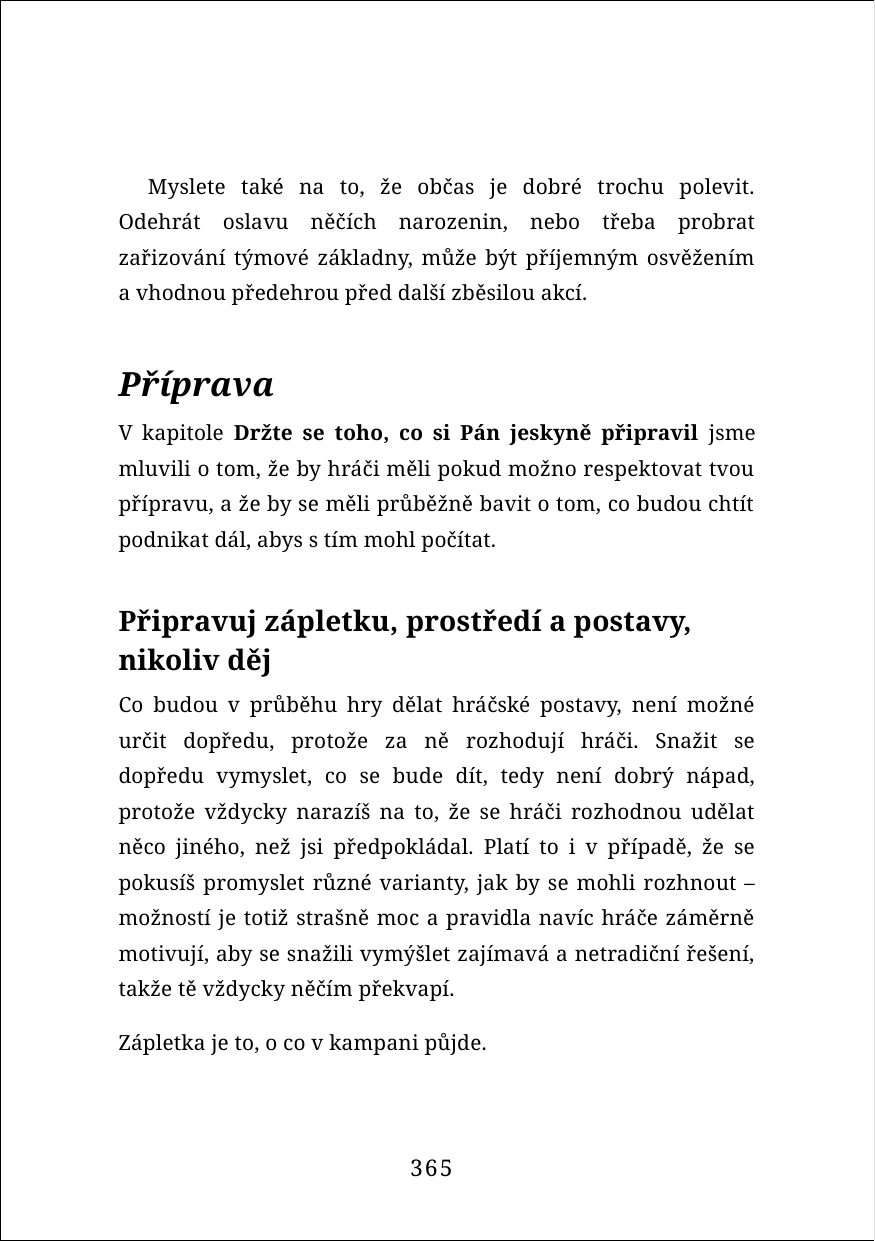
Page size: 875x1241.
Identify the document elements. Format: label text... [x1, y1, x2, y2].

text Co budou v průběhu hry dělat hráčské postavy, není možné určit dopředu, protože za ně rozhodují hráči. Snažit se dopředu vymyslet, co se bude dít, tedy není dobrý nápad, protože vždycky narazíš na to, že se hráči rozhodnou udělat něco jiného, než jsi předpokládal. Platí to i v případě, že se pokusíš promyslet různé varianty, jak by se mohli rozhnout – možností je totiž strašně moc a pravidla navíc hráče záměrně motivují, aby se snažili vymýšlet zajímavá a netradiční řešení, takže tě vždycky něčím překvapí. [118, 690, 756, 1003]
text Zápletka je to, o co v kampani půjde. [118, 1028, 756, 1056]
text Myslete také na to, že občas je dobré trochu polevit. Odehrát oslavu něčích narozenin, nebo třeba probrat zařizování týmové základny, může být příjemným osvěžením a vhodnou předehrou před další zběsilou akcí. [118, 172, 756, 307]
text V kapitole Držte se toho, co si Pán jeskyně připravil jsme mluvili o tom, že by hráči měli pokud možno respektovat tvou přípravu, a že by se měli průběžně bavit o tom, co budou chtít podnikat dál, abys s tím mohl počítat. [118, 418, 756, 553]
subtitle Příprava [118, 361, 756, 407]
subtitle Připravuj zápletku, prostředí a postavy, nikoliv děj [118, 602, 756, 678]
